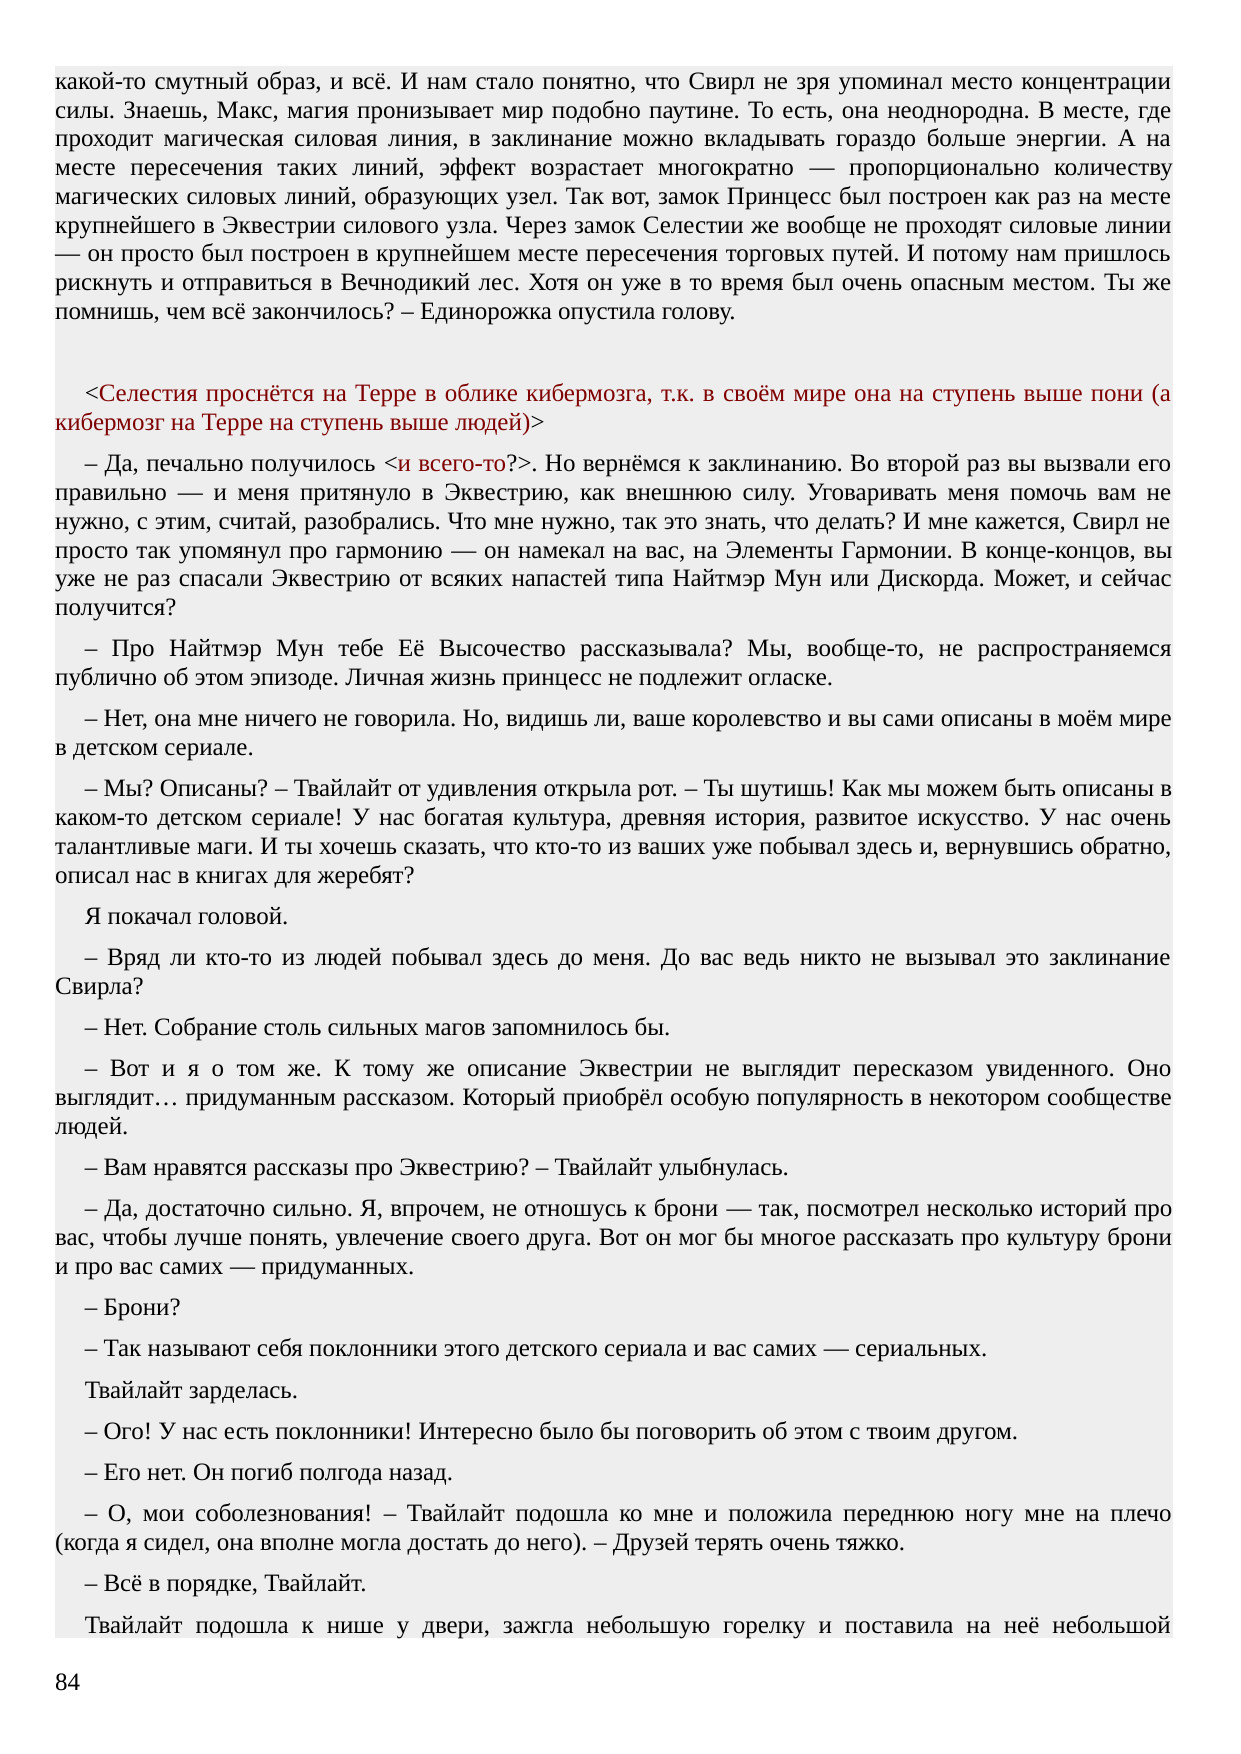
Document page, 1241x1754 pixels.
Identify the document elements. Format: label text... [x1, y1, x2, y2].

text – Да, достаточно сильно. Я, впрочем, не отношусь к брони — так, посмотрел несколько историй про вас, чтобы лучше понять, увлечение своего друга. Вот он мог бы многое рассказать про культуру брони и про вас самих — придуманных. [55, 1193, 1173, 1280]
text <Селестия проснётся на Терре в облике кибермозга, т.к. в своём мире она на ступень выше пони (а кибермозг на Терре на ступень выше людей)> [55, 378, 1173, 436]
text – О, мои соболезнования! – Твайлайт подошла ко мне и положила переднюю ногу мне на плечо (когда я сидел, она вполне могла достать до него). – Друзей терять очень тяжко. [55, 1498, 1173, 1556]
text – Нет. Собрание столь сильных магов запомнилось бы. [55, 1012, 1173, 1041]
text – Нет, она мне ничего не говорила. Но, видишь ли, ваше королевство и вы сами описаны в моём мире в детском сериале. [55, 703, 1173, 761]
text – Его нет. Он погиб полгода назад. [55, 1457, 1173, 1486]
text какой-то смутный образ, и всё. И нам стало понятно, что Свирл не зря упоминал место концентрации силы. Знаешь, Макс, магия пронизывает мир подобно паутине. То есть, она неоднородна. В месте, где проходит магическая силовая линия, в заклинание можно вкладывать гораздо больше энергии. А на месте пересечения таких линий, эффект возрастает многократно — пропорционально количеству магических силовых линий, образующих узел. Так вот, замок Принцесс был построен как раз на месте крупнейшего в Эквестрии силового узла. Через замок Селестии же вообще не проходят силовые линии — он просто был построен в крупнейшем месте пересечения торговых путей. И потому нам пришлось рискнуть и отправиться в Вечнодикий лес. Хотя он уже в то время был очень опасным местом. Ты же помнишь, чем всё закончилось? – Единорожка опустила голову. [55, 66, 1173, 325]
text – Вам нравятся рассказы про Эквестрию? – Твайлайт улыбнулась. [55, 1152, 1173, 1181]
text – Брони? [55, 1292, 1173, 1321]
text – Мы? Описаны? – Твайлайт от удивления открыла рот. – Ты шутишь! Как мы можем быть описаны в каком-то детском сериале! У нас богатая культура, древняя история, развитое искусство. У нас очень талантливые маги. И ты хочешь сказать, что кто-то из ваших уже побывал здесь и, вернувшись обратно, описал нас в книгах для жеребят? [55, 773, 1173, 888]
text – Вряд ли кто-то из людей побывал здесь до меня. До вас ведь никто не вызывал это заклинание Свирла? [55, 942, 1173, 1000]
text – Про Найтмэр Мун тебе Её Высочество рассказывала? Мы, вообще-то, не распространяемся публично об этом эпизоде. Личная жизнь принцесс не подлежит огласке. [55, 633, 1173, 691]
text Твайлайт зарделась. [55, 1375, 1173, 1403]
text Я покачал головой. [55, 901, 1173, 930]
text Твайлайт подошла к нише у двери, зажгла небольшую горелку и поставила на неё небольшой [55, 1610, 1173, 1638]
text – Да, печально получилось <и всего-то?>. Но вернёмся к заклинанию. Во второй раз вы вызвали его правильно — и меня притянуло в Эквестрию, как внешнюю силу. Уговаривать меня помочь вам не нужно, с этим, считай, разобрались. Что мне нужно, так это знать, что делать? И мне кажется, Свирл не просто так упомянул про гармонию — он намекал на вас, на Элементы Гармонии. В конце-концов, вы уже не раз спасали Эквестрию от всяких напастей типа Найтмэр Мун или Дискорда. Может, и сейчас получится? [55, 448, 1173, 621]
text – Вот и я о том же. К тому же описание Эквестрии не выглядит пересказом увиденного. Оно выглядит… придуманным рассказом. Который приобрёл особую популярность в некотором сообществе людей. [55, 1053, 1173, 1140]
text – Ого! У нас есть поклонники! Интересно было бы поговорить об этом с твоим другом. [55, 1416, 1173, 1445]
text – Всё в порядке, Твайлайт. [55, 1568, 1173, 1597]
text – Так называют себя поклонники этого детского сериала и вас самих — сериальных. [55, 1333, 1173, 1362]
